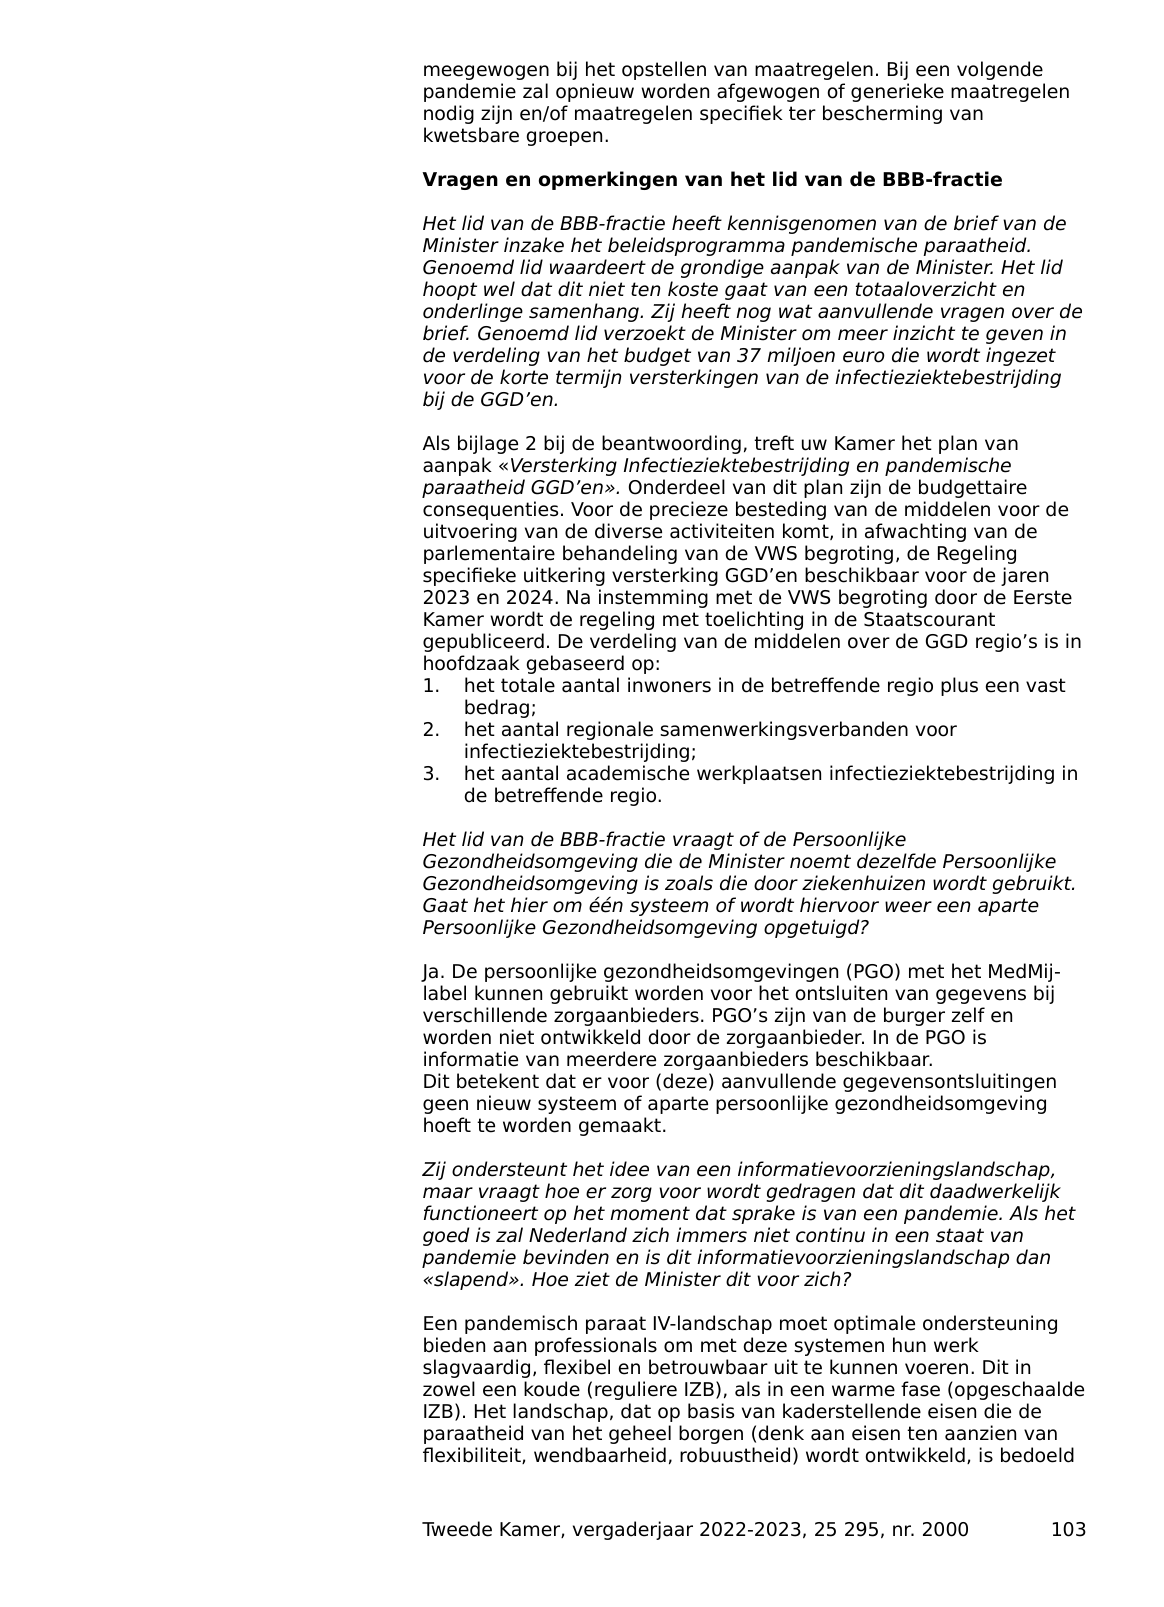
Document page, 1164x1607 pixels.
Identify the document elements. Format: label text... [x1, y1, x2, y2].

text 2. het aantal regionale samenwerkingsverbanden voor infectieziektebestrijding; [422, 719, 1087, 763]
text Zij ondersteunt het idee van een informatievoorzieningslandschap, maar vraagt hoe er zorg voor wordt gedragen dat dit daadwerkelijk functioneert op het moment dat sprake is van een pandemie. Als het goed is zal Nederland zich immers niet continu in een staat van pandemie bevinden en is dit informatievoorzieningslandschap dan «slapend». Hoe ziet de Minister dit voor zich? [422, 1159, 1087, 1291]
subtitle Vragen en opmerkingen van het lid van de BBB-fractie [422, 169, 1087, 191]
text Het lid van de BBB-fractie vraagt of de Persoonlijke Gezondheidsomgeving die de Minister noemt dezelfde Persoonlijke Gezondheidsomgeving is zoals die door ziekenhuizen wordt gebruikt. Gaat het hier om één systeem of wordt hiervoor weer een aparte Persoonlijke Gezondheidsomgeving opgetuigd? [422, 829, 1087, 939]
text 3. het aantal academische werkplaatsen infectieziektebestrijding in de betreffende regio. [422, 763, 1087, 807]
text Als bijlage 2 bij de beantwoording, treft uw Kamer het plan van aanpak «Versterking Infectieziektebestrijding en pandemische paraatheid GGD’en». Onderdeel van dit plan zijn de budgettaire consequenties. Voor de precieze besteding van de middelen voor de uitvoering van de diverse activiteiten komt, in afwachting van de parlementaire behandeling van de VWS begroting, de Regeling specifieke uitkering versterking GGD’en beschikbaar voor de jaren 2023 en 2024. Na instemming met de VWS begroting door de Eerste Kamer wordt de regeling met toelichting in de Staatscourant gepubliceerd. De verdeling van de middelen over de GGD regio’s is in hoofdzaak gebaseerd op: [422, 433, 1087, 675]
text meegewogen bij het opstellen van maatregelen. Bij een volgende pandemie zal opnieuw worden afgewogen of generieke maatregelen nodig zijn en/of maatregelen specifiek ter bescherming van kwetsbare groepen. [422, 59, 1087, 147]
text Een pandemisch paraat IV-landschap moet optimale ondersteuning bieden aan professionals om met deze systemen hun werk slagvaardig, flexibel en betrouwbaar uit te kunnen voeren. Dit in zowel een koude (reguliere IZB), als in een warme fase (opgeschaalde IZB). Het landschap, dat op basis van kaderstellende eisen die de paraatheid van het geheel borgen (denk aan eisen ten aanzien van flexibiliteit, wendbaarheid, robuustheid) wordt ontwikkeld, is bedoeld [422, 1313, 1087, 1467]
text 1. het totale aantal inwoners in de betreffende regio plus een vast bedrag; [422, 675, 1087, 719]
text Het lid van de BBB-fractie heeft kennisgenomen van de brief van de Minister inzake het beleidsprogramma pandemische paraatheid. Genoemd lid waardeert de grondige aanpak van de Minister. Het lid hoopt wel dat dit niet ten koste gaat van een totaaloverzicht en onderlinge samenhang. Zij heeft nog wat aanvullende vragen over de brief. Genoemd lid verzoekt de Minister om meer inzicht te geven in de verdeling van het budget van 37 miljoen euro die wordt ingezet voor de korte termijn versterkingen van de infectieziektebestrijding bij de GGD’en. [422, 213, 1087, 411]
text Dit betekent dat er voor (deze) aanvullende gegevensontsluitingen geen nieuw systeem of aparte persoonlijke gezondheidsomgeving hoeft te worden gemaakt. [422, 1071, 1087, 1137]
text Ja. De persoonlijke gezondheidsomgevingen (PGO) met het MedMij-label kunnen gebruikt worden voor het ontsluiten van gegevens bij verschillende zorgaanbieders. PGO’s zijn van de burger zelf en worden niet ontwikkeld door de zorgaanbieder. In de PGO is informatie van meerdere zorgaanbieders beschikbaar. [422, 961, 1087, 1071]
